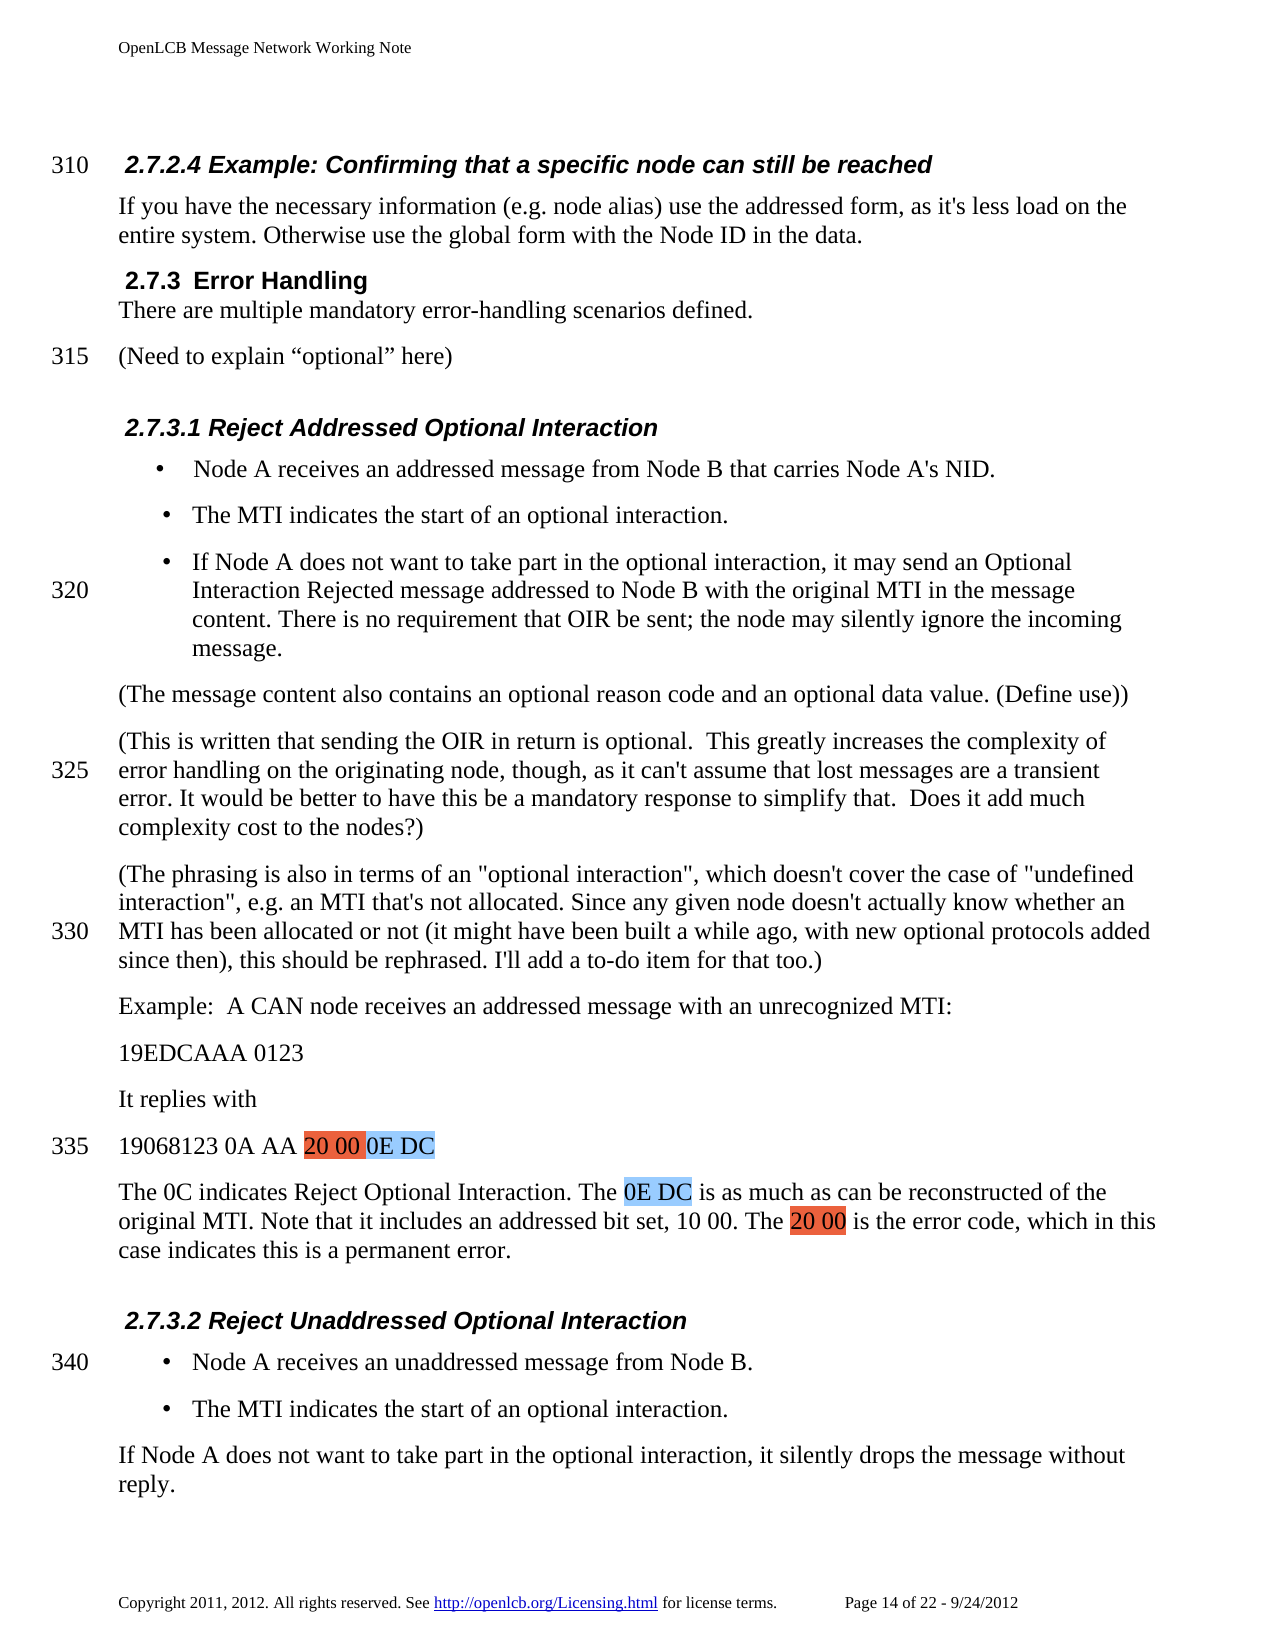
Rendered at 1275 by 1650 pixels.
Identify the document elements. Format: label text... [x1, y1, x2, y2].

list Node A receives an addressed message from Node B that carries Node A's NID. [156, 454, 1157, 483]
list If Node A does not want to take part in the optional interaction, it may send an Optional Interaction Rejected message addressed to Node B with the original MTI in the message content. There is no requirement that OIR be sent; the node may silently ignore the incoming message. [162, 547, 1157, 662]
list The MTI indicates the start of an optional interaction. [162, 500, 1157, 529]
subtitle Error Handling [118, 266, 1157, 295]
list The MTI indicates the start of an optional interaction. [162, 1394, 1157, 1422]
text If Node A does not want to take part in the optional interaction, it silently drops the message without reply. [118, 1440, 1157, 1498]
list Node A receives an unaddressed message from Node B. [162, 1347, 1157, 1376]
text Example: A CAN node receives an addressed message with an unrecognized MTI: [118, 991, 1157, 1020]
text There are multiple mandatory error-handling scenarios defined. [118, 295, 1157, 324]
text (The message content also contains an optional reason code and an optional data value. (Define use)) [118, 679, 1157, 708]
text The 0C indicates Reject Optional Interaction. The 0E DC is as much as can be reconstructed of the original MTI. Note that it includes an addressed bit set, 10 00. The 20 00 is the error code, which in this case indicates this is a permanent error. [118, 1177, 1157, 1263]
subtitle Example: Confirming that a specific node can still be reached [118, 150, 1157, 178]
text 19EDCAAA 0123 [118, 1038, 1157, 1067]
text If you have the necessary information (e.g. node alias) use the addressed form, as it's less load on the entire system. Otherwise use the global form with the Node ID in the data. [118, 191, 1157, 248]
text (The phrasing is also in terms of an "optional interaction", which doesn't cover the case of "undefined interaction", e.g. an MTI that's not allocated. Since any given node doesn't actually know whether an MTI has been allocated or not (it might have been built a while ago, with new optional protocols added since then), this should be rephrased. I'll add a to-do item for that too.) [118, 859, 1157, 974]
subtitle Reject Addressed Optional Interaction [118, 413, 1157, 441]
subtitle Reject Unaddressed Optional Interaction [118, 1306, 1157, 1335]
text (This is written that sending the OIR in return is optional. This greatly increases the complexity of error handling on the originating node, though, as it can't assume that lost messages are a transient error. It would be better to have this be a mandatory response to simplify that. Does it add much complexity cost to the nodes?) [118, 726, 1157, 841]
text 19068123 0A AA 20 00 0E DC [118, 1131, 1157, 1159]
text (Need to explain “optional” here) [118, 341, 1157, 370]
text It replies with [118, 1084, 1157, 1113]
